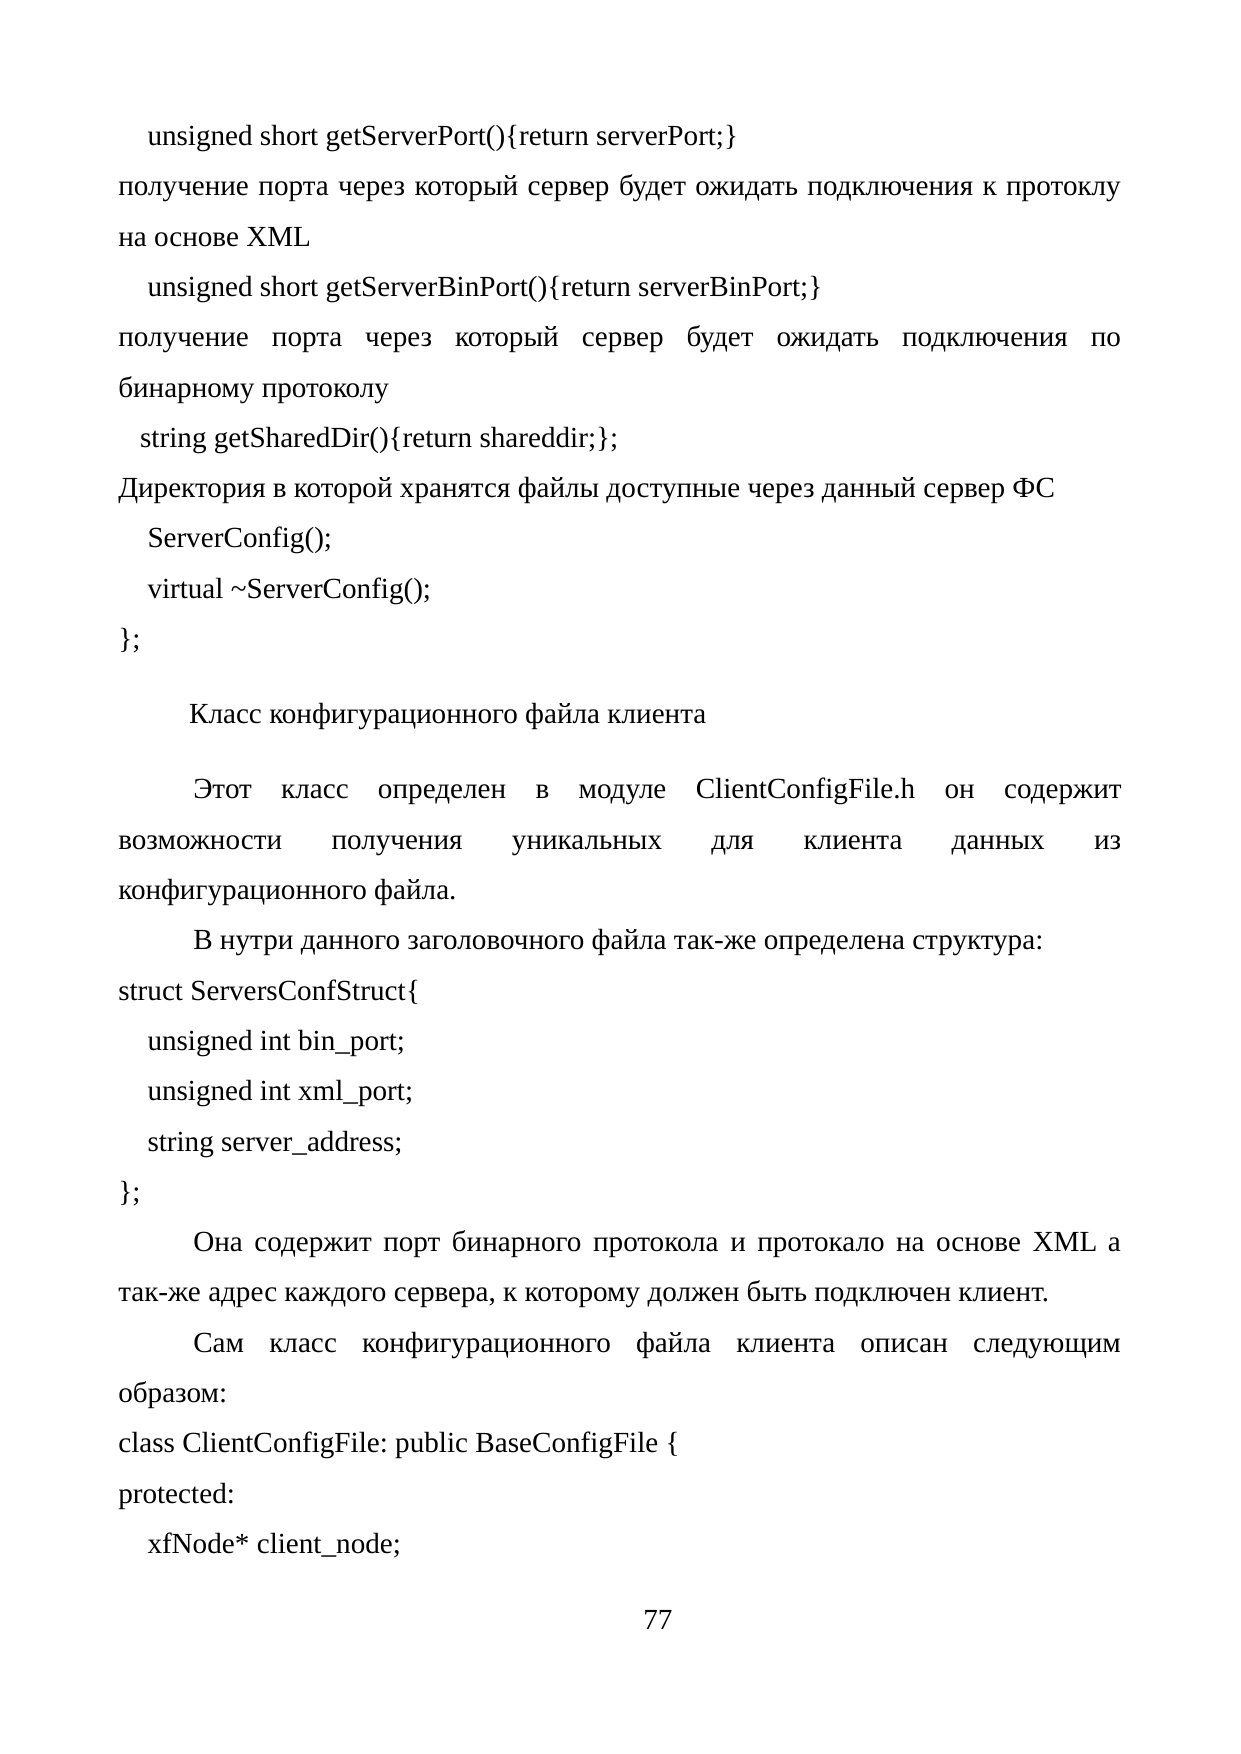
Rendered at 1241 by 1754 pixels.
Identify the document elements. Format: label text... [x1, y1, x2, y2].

text получение порта через который сервер будет ожидать подключения к протоклу на основе XML [118, 168, 1122, 252]
text struct ServersConfStruct{ [118, 973, 1122, 1006]
text unsigned short getServerPort(){return serverPort;} [118, 118, 1122, 152]
text unsigned int xml_port; [118, 1073, 1122, 1107]
text unsigned int bin_port; [118, 1023, 1122, 1057]
text string server_address; [118, 1124, 1122, 1157]
text string getSharedDir(){return shareddir;}; [118, 420, 1122, 453]
text class ClientConfigFile: public BaseConfigFile { [118, 1426, 1122, 1459]
text }; [118, 621, 1122, 655]
text Она содержит порт бинарного протокола и протокало на основе XML а так-же адрес каждого сервера, к которому должен быть подключен клиент. [118, 1224, 1122, 1308]
text xfNode* client_node; [118, 1526, 1122, 1560]
text unsigned short getServerBinPort(){return serverBinPort;} [118, 269, 1122, 303]
text В нутри данного заголовочного файла так-же определена структура: [118, 922, 1122, 956]
subtitle Класс конфигурационного файла клиента [189, 696, 1122, 730]
text Сам класс конфигурационного файла клиента описан следующим образом: [118, 1325, 1122, 1409]
text получение порта через который сервер будет ожидать подключения по бинарному протоколу [118, 319, 1122, 403]
text Директория в которой хранятся файлы доступные через данный сервер ФС [118, 470, 1122, 504]
text protected: [118, 1476, 1122, 1509]
text virtual ~ServerConfig(); [118, 571, 1122, 604]
text Этот класс определен в модуле ClientConfigFile.h он содержит возможности получения уникальных для клиента данных из конфигурационного файла. [118, 771, 1122, 906]
text }; [118, 1174, 1122, 1207]
text ServerConfig(); [118, 521, 1122, 554]
